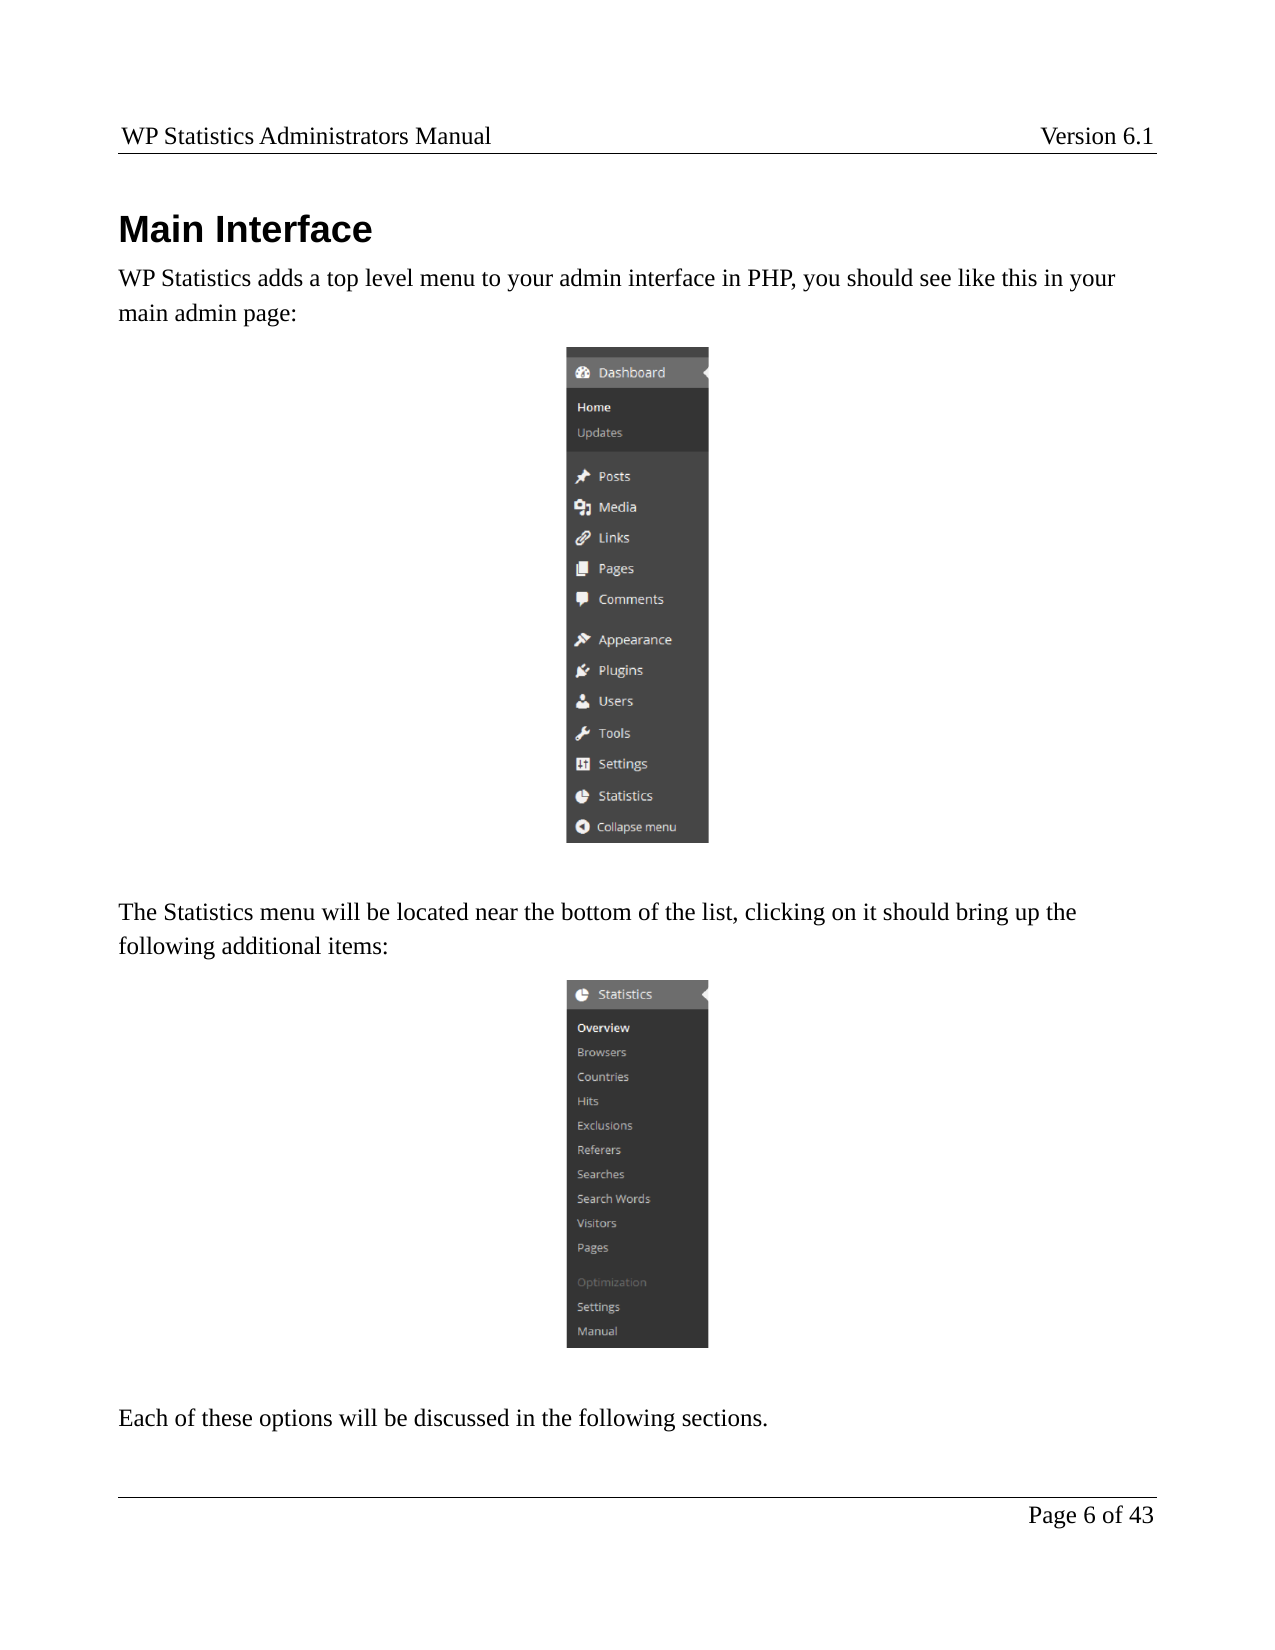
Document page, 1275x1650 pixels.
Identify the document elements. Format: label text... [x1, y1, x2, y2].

picture [566, 980, 709, 1348]
text WP Statistics adds a top level menu to your admin interface in PHP, you should see like this in your main admin page: [118, 263, 1157, 327]
picture [566, 347, 709, 843]
subtitle Main Interface [118, 207, 1157, 251]
text Each of these options will be discussed in the following sections. [118, 1403, 1157, 1431]
text The Statistics menu will be located near the bottom of the list, clicking on it should bring up the following additional items: [118, 897, 1157, 960]
